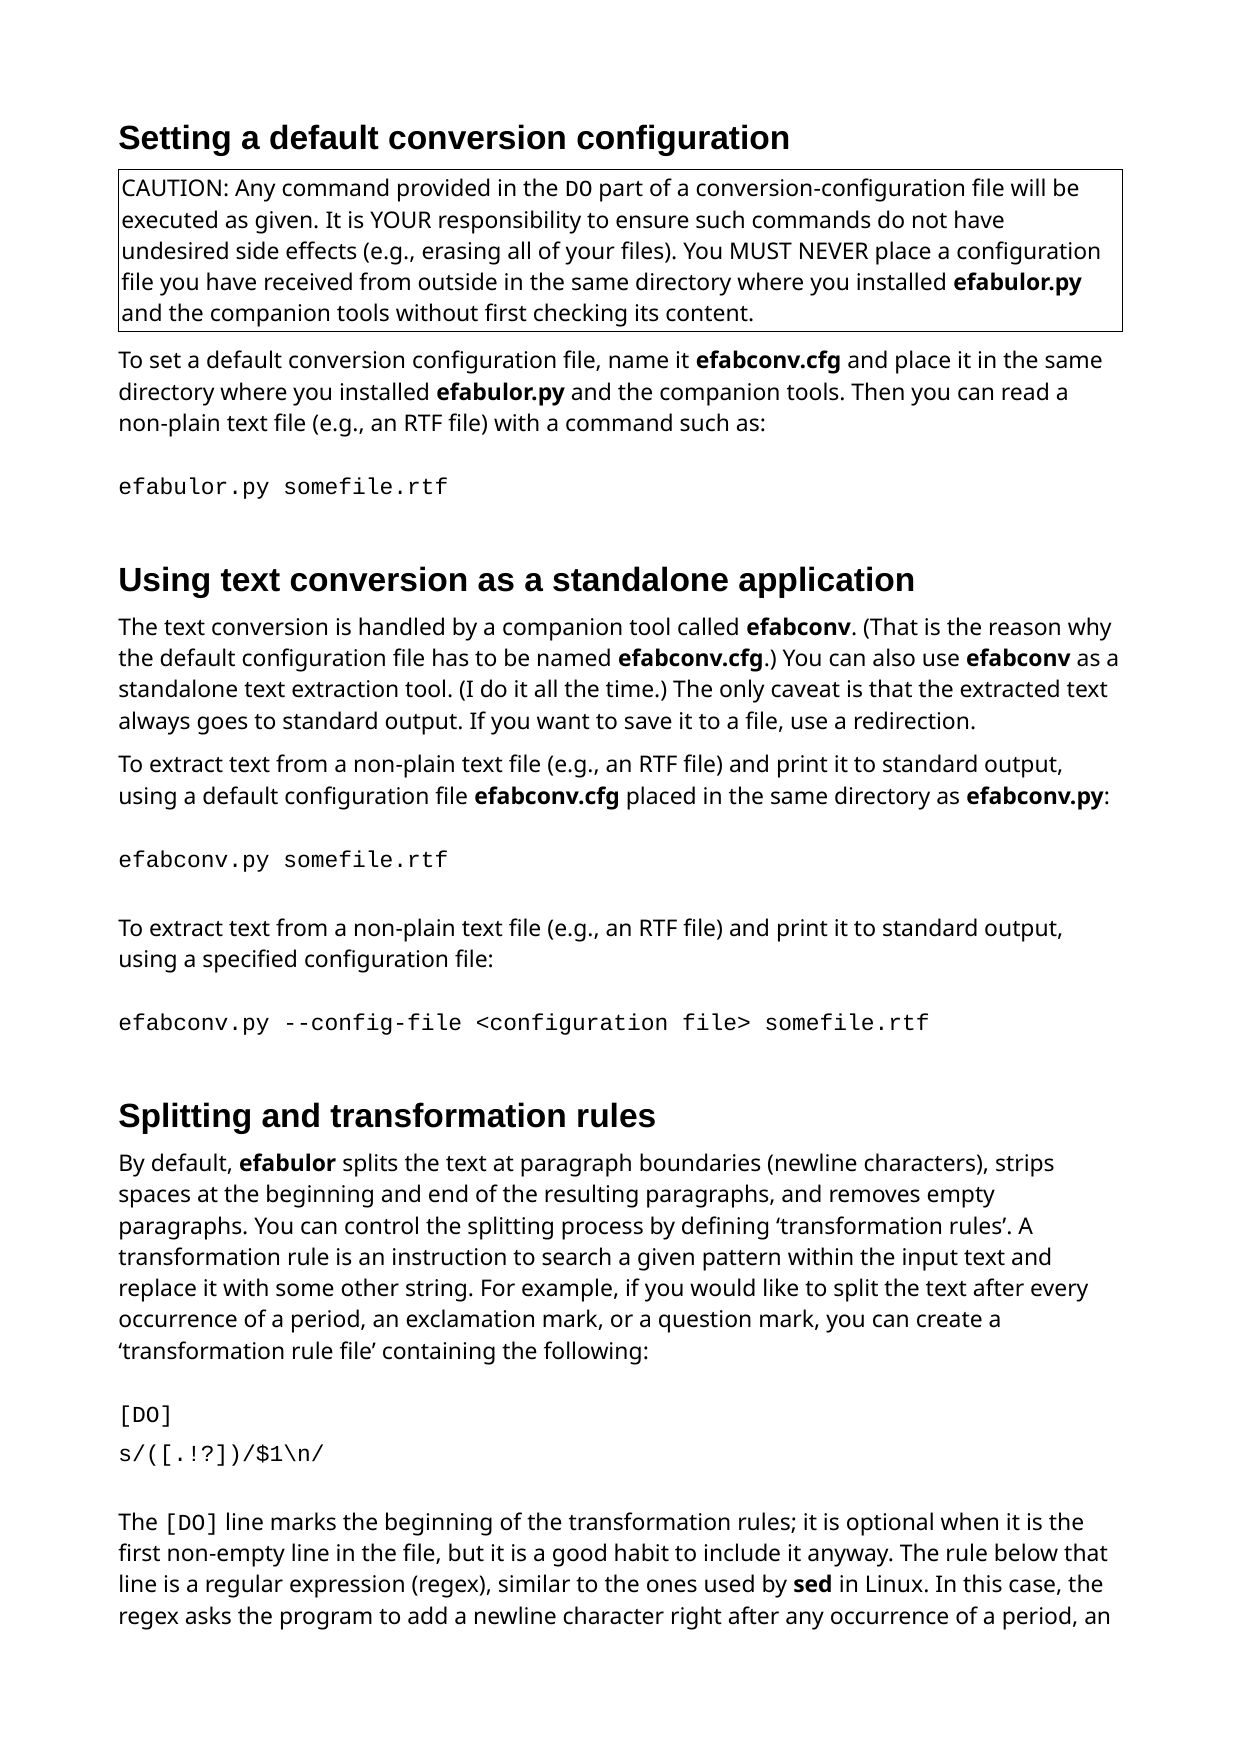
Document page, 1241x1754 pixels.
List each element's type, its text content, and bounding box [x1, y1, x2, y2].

text efabconv.py ‑‑config‑file <configuration file> somefile.rtf [118, 1012, 1122, 1037]
subtitle Using text conversion as a standalone application [118, 560, 1122, 598]
text To extract text from a non‑plain text file (e.g., an RTF file) and print it to standard output, using a specified configuration file: [118, 912, 1122, 974]
text To extract text from a non‑plain text file (e.g., an RTF file) and print it to standard output, using a default configuration file efabconv.cfg placed in the same directory as efabconv.py: [118, 748, 1122, 811]
text By default, efabulor splits the text at paragraph boundaries (newline characters), strips spaces at the beginning and end of the resulting paragraphs, and removes empty paragraphs. You can control the splitting process by defining ‘transformation rules’. A transformation rule is an instruction to search a given pattern within the input text and replace it with some other string. For example, if you would like to split the text after every occurrence of a period, an exclamation mark, or a question mark, you can create a ‘transformation rule file’ containing the following: [118, 1147, 1122, 1366]
text [DO] [118, 1403, 1122, 1429]
text efabulor.py somefile.rtf [118, 475, 1122, 501]
text CAUTION: Any command provided in the DO part of a conversion‑configuration file will be executed as given. It is YOUR responsibility to ensure such commands do not have undesired side effects (e.g., erasing all of your files). You MUST NEVER place a configuration file you have received from outside in the same directory where you installed efabulor.py and the companion tools without first checking its content. [119, 170, 1122, 331]
text The text conversion is handled by a companion tool called efabconv. (That is the reason why the default configuration file has to be named efabconv.cfg.) You can also use efabconv as a standalone text extraction tool. (I do it all the time.) The only caveat is that the extracted text always goes to standard output. If you want to save it to a file, use a redirection. [118, 611, 1122, 736]
subtitle Splitting and transformation rules [118, 1096, 1122, 1135]
text s/([.!?])/$1\n/ [118, 1442, 1122, 1468]
text To set a default conversion configuration file, name it efabconv.cfg and place it in the same directory where you installed efabulor.py and the companion tools. Then you can read a non‑plain text file (e.g., an RTF file) with a command such as: [118, 344, 1122, 438]
subtitle Setting a default conversion configuration [118, 118, 1122, 157]
text efabconv.py somefile.rtf [118, 848, 1122, 874]
text The [DO] line marks the beginning of the transformation rules; it is optional when it is the first non‑empty line in the file, but it is a good habit to include it anyway. The rule below that line is a regular expression (regex), similar to the ones used by sed in Linux. In this case, the regex asks the program to add a newline character right after any occurrence of a period, an [118, 1506, 1122, 1631]
